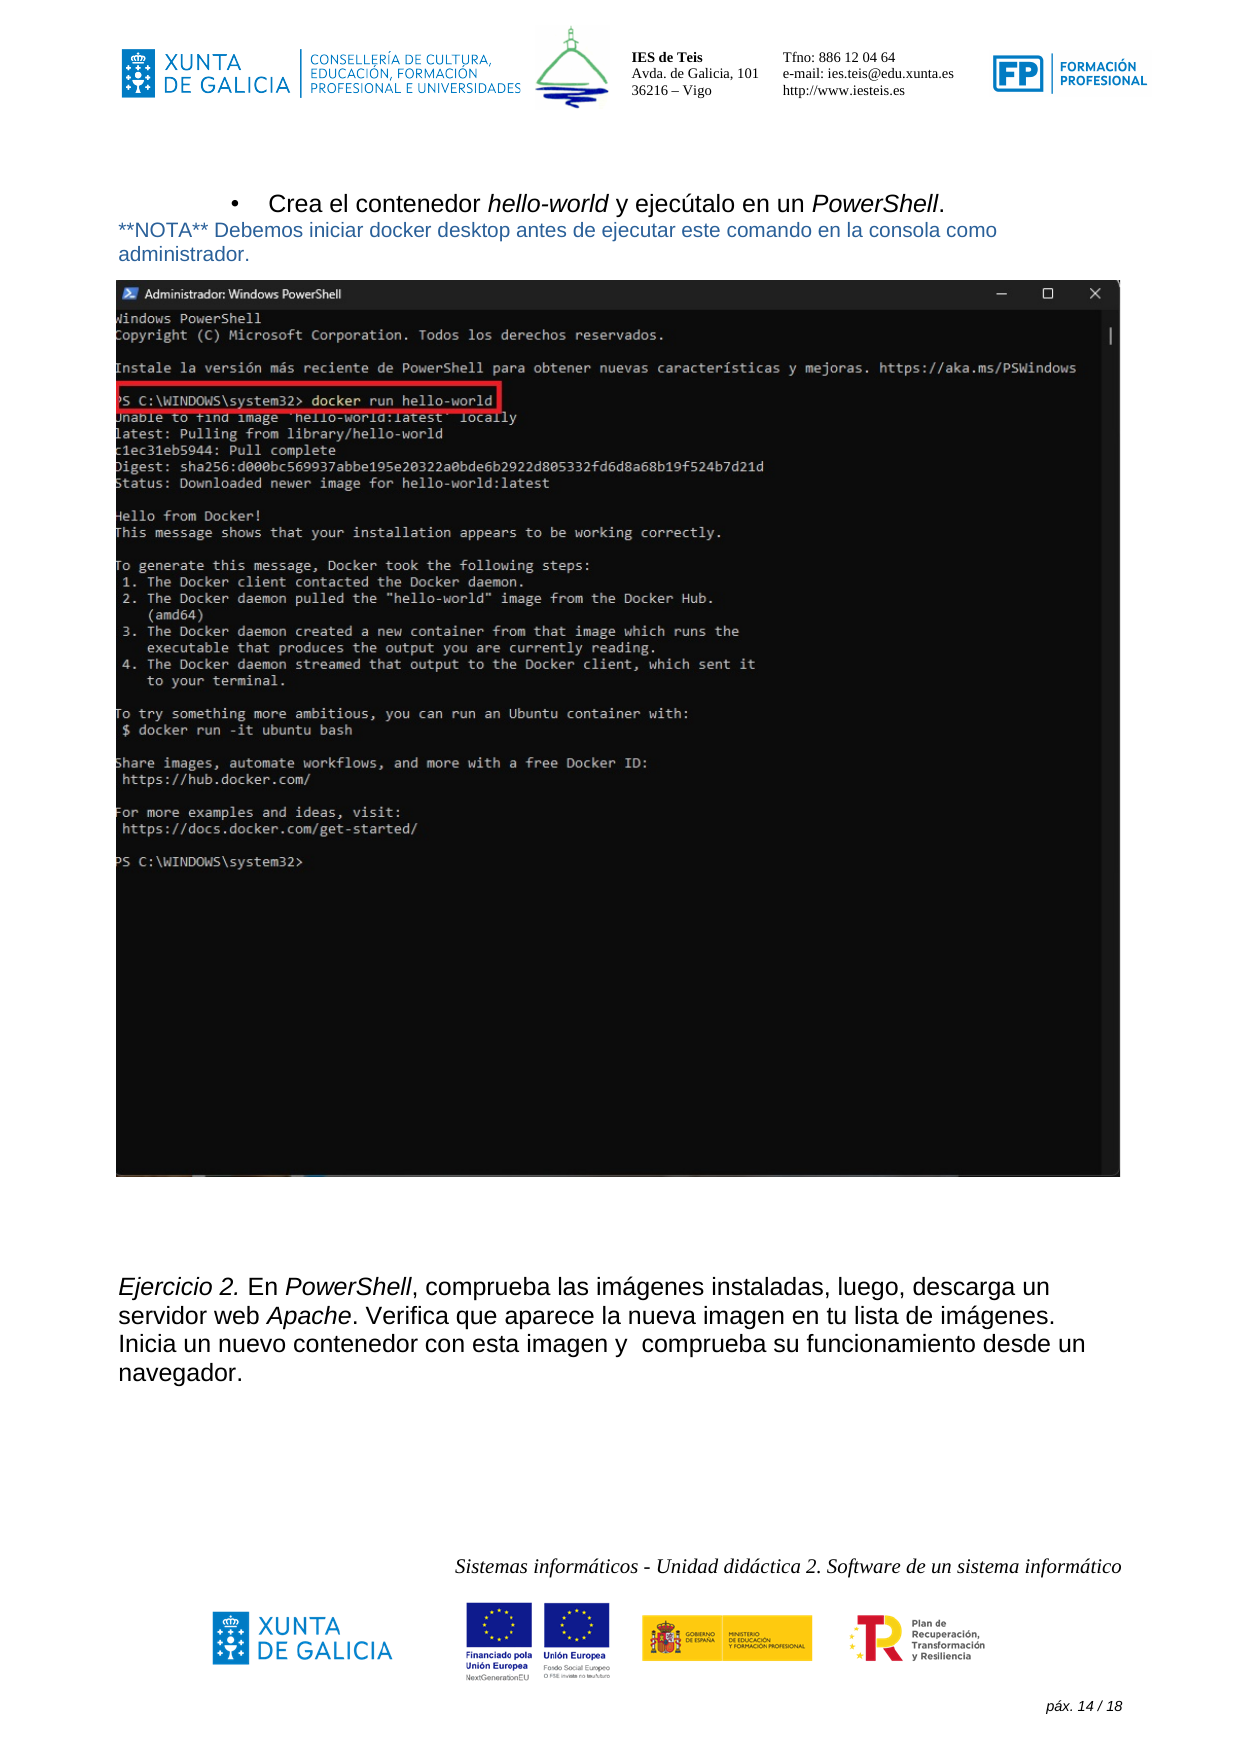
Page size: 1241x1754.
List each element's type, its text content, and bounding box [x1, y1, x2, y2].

text Inicia un nuevo contenedor con esta imagen y comprueba su funcionamiento desde un navegador. [118, 1329, 1122, 1387]
picture [121, 49, 521, 98]
text **NOTA** Debemos iniciar docker desktop antes de ejecutar este comando en la consola como administrador. [118, 218, 1122, 266]
list Crea el contenedor hello-world y ejecútalo en un PowerShell. [231, 189, 1122, 218]
text Ejercicio 2. En PowerShell, comprueba las imágenes instaladas, luego, descarga un servidor web Apache. Verifica que aparece la nueva imagen en tu lista de imágenes. [118, 1272, 1122, 1329]
picture [989, 50, 1153, 97]
picture [534, 25, 611, 110]
picture [116, 280, 1121, 1177]
picture [212, 1592, 1020, 1688]
